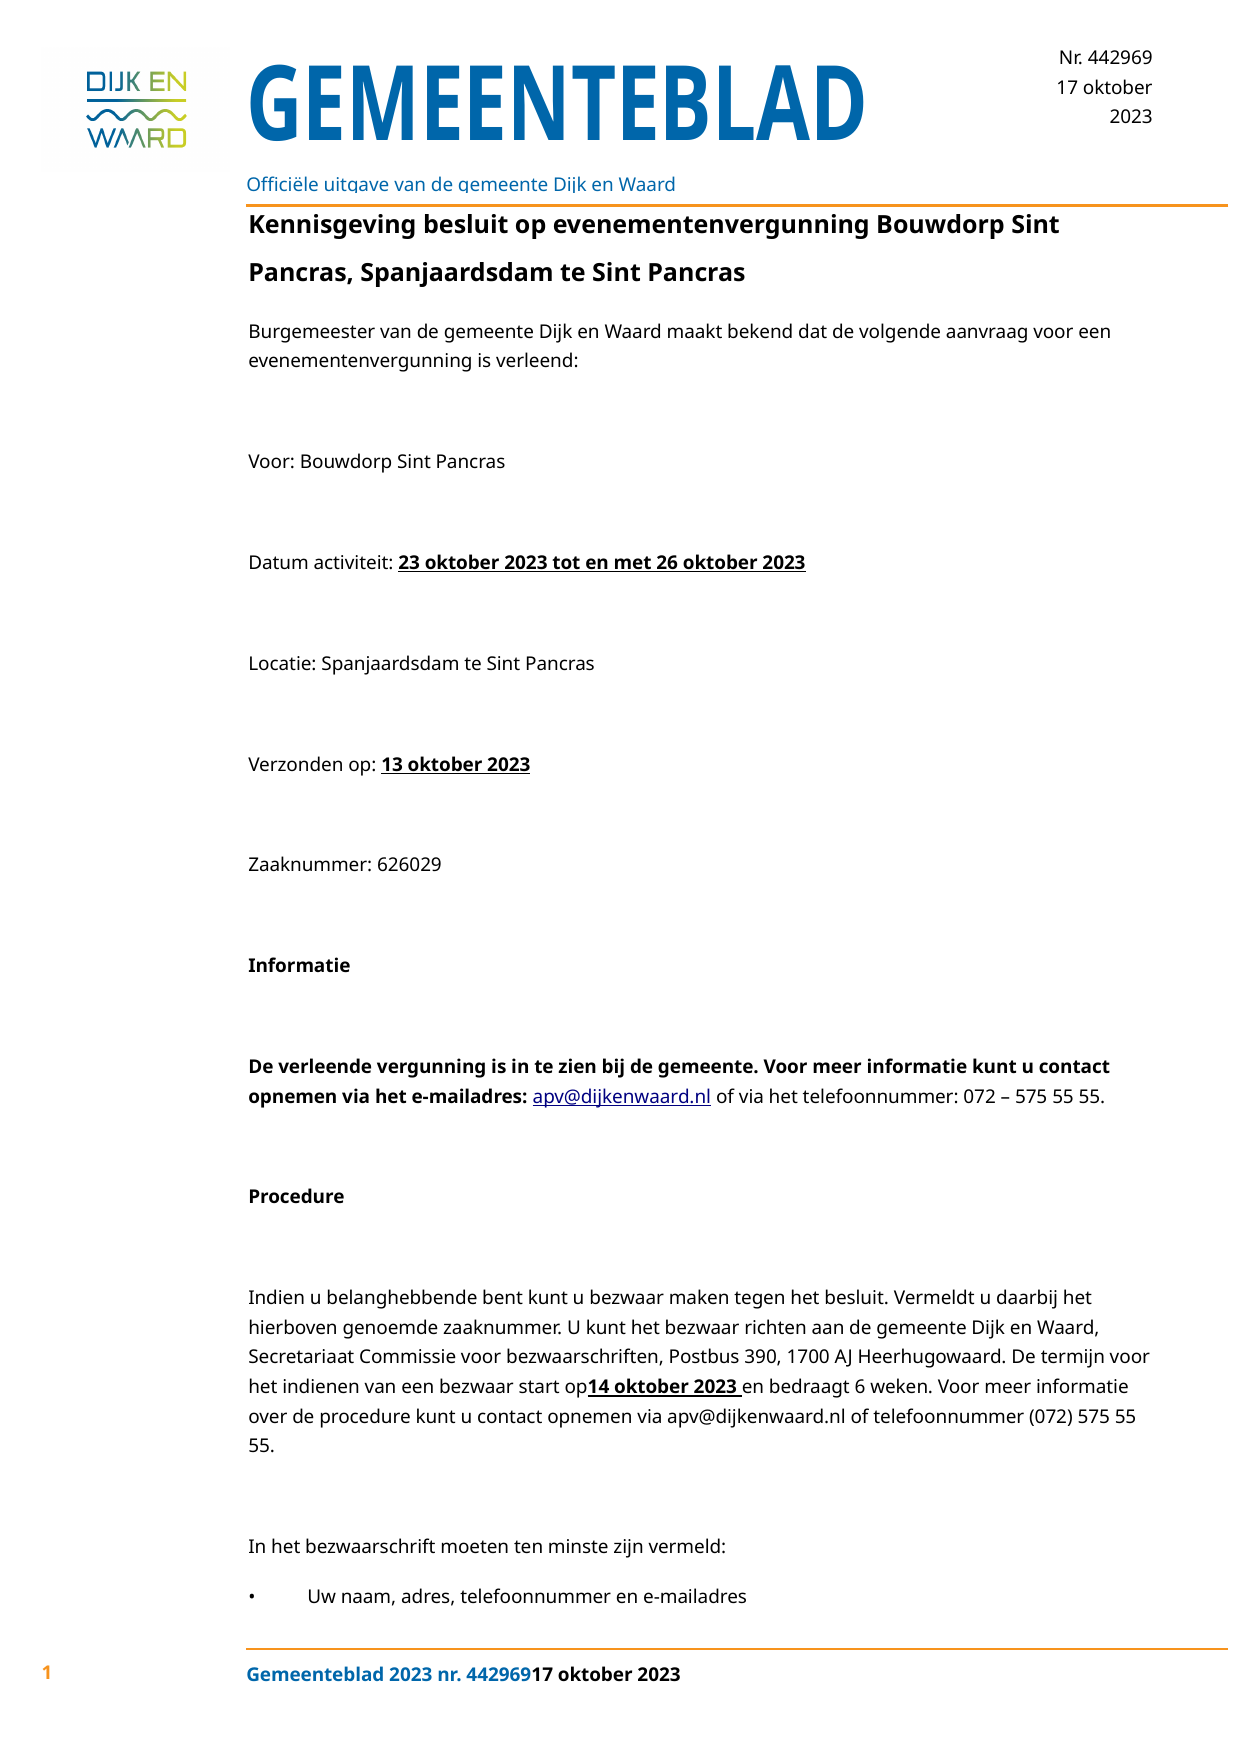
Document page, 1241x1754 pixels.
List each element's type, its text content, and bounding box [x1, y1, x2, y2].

text De verleende vergunning is in te zien bij de gemeente. Voor meer informatie kunt u contact opnemen via het e-mailadres: apv@dijkenwaard.nl of via het telefoonnummer: 072 – 575 55 55. [248, 1053, 1152, 1109]
text Indien u belanghebbende bent kunt u bezwaar maken tegen het besluit. Vermeldt u daarbij het hierboven genoemde zaaknummer. U kunt het bezwaar richten aan de gemeente Dijk en Waard, Secretariaat Commissie voor bezwaarschriften, Postbus 390, 1700 AJ Heerhugowaard. De termijn voor het indienen van een bezwaar start op14 oktober 2023 en bedraagt 6 weken. Voor meer informatie over de procedure kunt u contact opnemen via apv@dijkenwaard.nl of telefoonnummer (072) 575 55 55. [248, 1284, 1152, 1458]
picture [41, 47, 231, 172]
list Uw naam, adres, telefoonnummer en e-mailadres [248, 1584, 1152, 1609]
text In het bezwaarschrift moeten ten minste zijn vermeld: [248, 1533, 1152, 1559]
text Datum activiteit: 23 oktober 2023 tot en met 26 oktober 2023 [248, 549, 1152, 575]
text Voor: Bouwdorp Sint Pancras [248, 448, 1152, 474]
text Burgemeester van de gemeente Dijk en Waard maakt bekend dat de volgende aanvraag voor een evenementenvergunning is verleend: [248, 318, 1152, 373]
text Procedure [248, 1184, 1152, 1209]
text Locatie: Spanjaardsdam te Sint Pancras [248, 650, 1152, 676]
text Zaaknummer: 626029 [248, 852, 1152, 877]
text Kennisgeving besluit op evenementenvergunning Bouwdorp Sint Pancras, Spanjaardsdam te Sint Pancras [248, 207, 1152, 288]
text Informatie [248, 952, 1152, 978]
text Verzonden op: 13 oktober 2023 [248, 751, 1152, 777]
